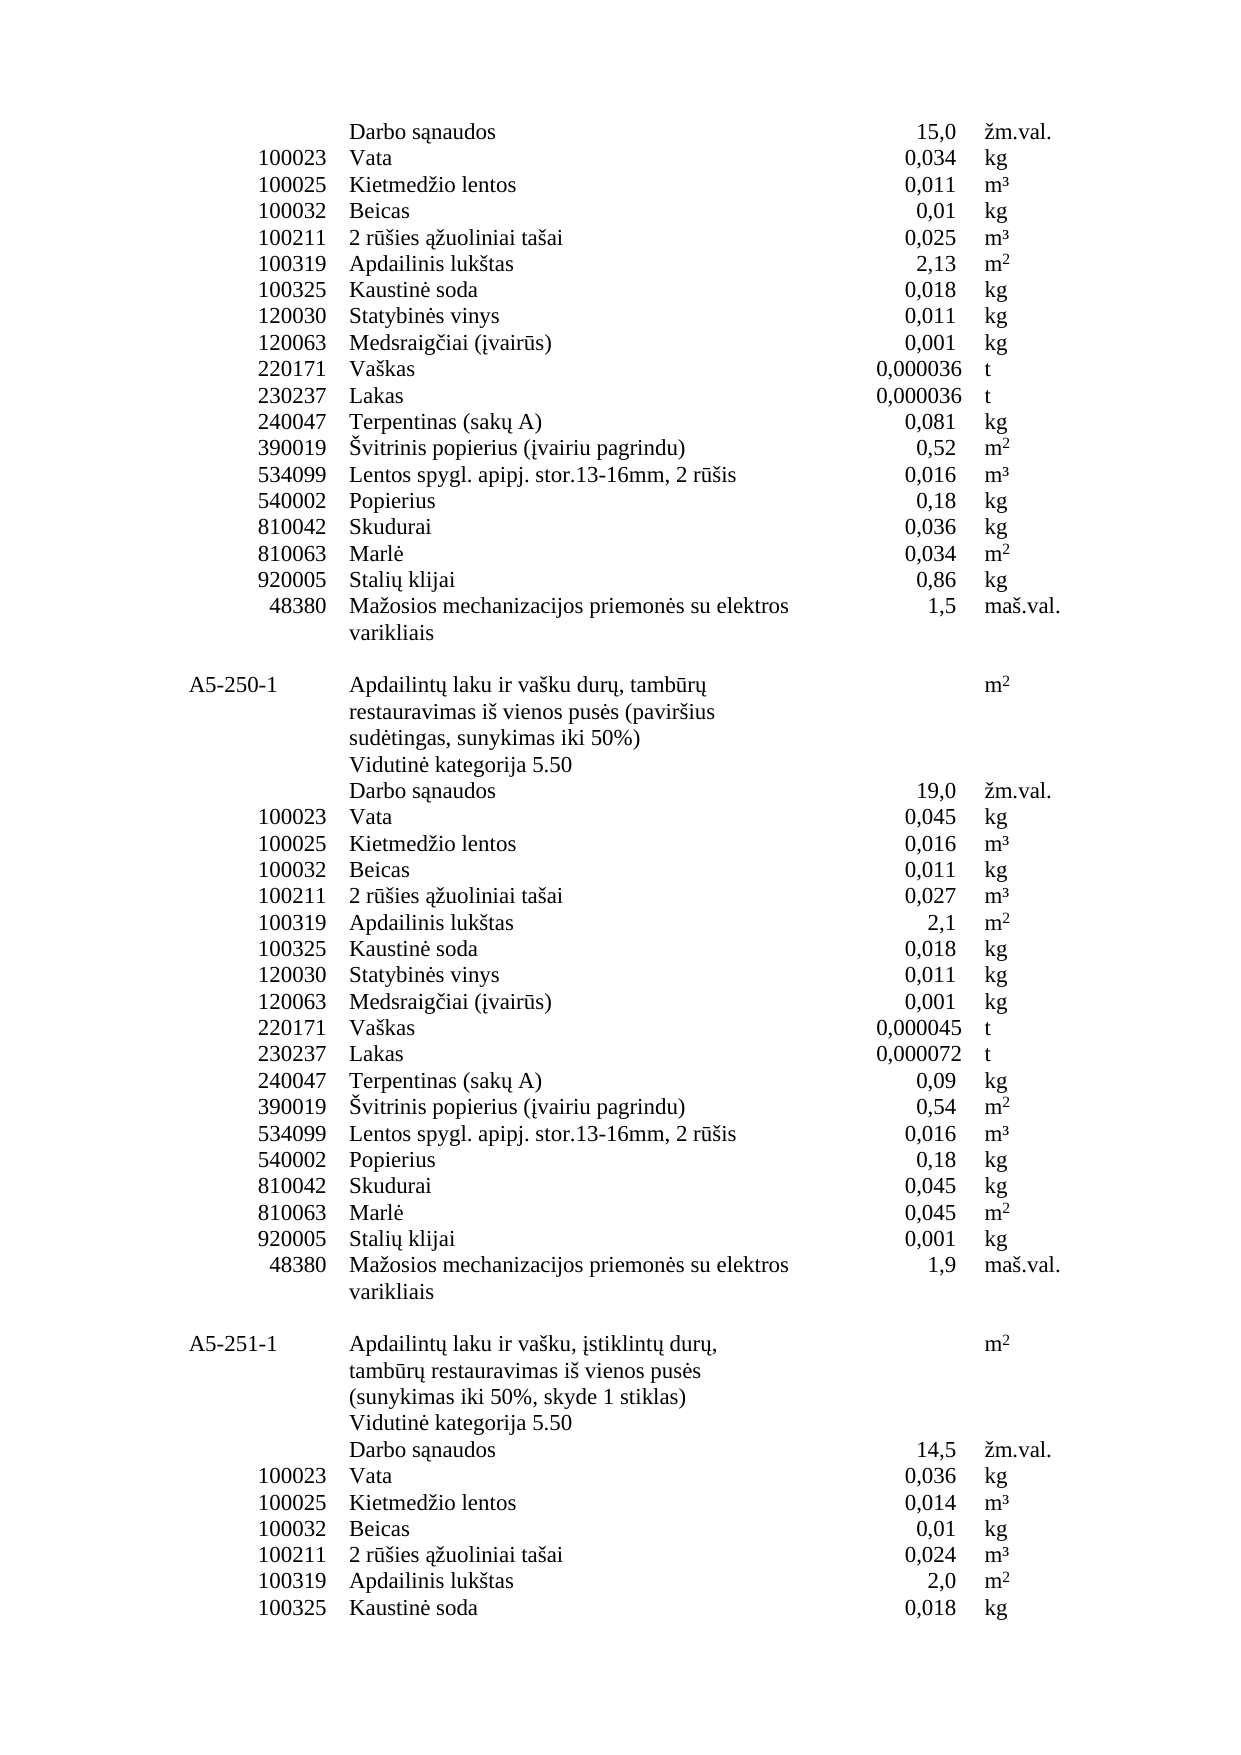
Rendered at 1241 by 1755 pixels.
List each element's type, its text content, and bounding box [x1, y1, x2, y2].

table_cell 920005 [177, 1225, 338, 1251]
table_cell 2 rūšies ąžuoliniai tašai [338, 224, 806, 250]
table_cell žm.val. [973, 1436, 1123, 1462]
table_cell kg [973, 145, 1123, 171]
table_cell 100319 [177, 909, 338, 935]
table_cell 390019 [177, 434, 338, 461]
table_cell [806, 672, 973, 751]
table_cell Kietmedžio lentos [338, 830, 806, 856]
table_cell 100025 [177, 1489, 338, 1515]
table_cell 0,027 [806, 883, 973, 909]
table_cell 1,5 [806, 593, 973, 645]
table_cell 0,86 [806, 566, 973, 592]
table_cell A5-251-1 [177, 1330, 338, 1409]
table_cell Mažosios mechanizacijos priemonės su elektros varikliais [338, 593, 806, 645]
table_cell [806, 751, 973, 777]
table_cell Kaustinė soda [338, 935, 806, 961]
table_cell Lakas [338, 382, 806, 408]
table_cell 100319 [177, 250, 338, 276]
table_cell t [973, 1041, 1123, 1067]
table_cell 230237 [177, 382, 338, 408]
table_cell 120063 [177, 988, 338, 1014]
table_cell kg [973, 856, 1123, 882]
table_cell m2 [973, 909, 1123, 935]
table_cell t [973, 1014, 1123, 1041]
table_cell 0,036 [806, 514, 973, 540]
table_cell 0,000036 [806, 382, 973, 408]
table_cell [973, 1304, 1123, 1330]
table_cell m³ [973, 1120, 1123, 1146]
table_cell 100023 [177, 145, 338, 171]
table_cell 220171 [177, 1014, 338, 1041]
table_cell 0,09 [806, 1067, 973, 1093]
table_cell 240047 [177, 408, 338, 434]
table_cell Marlė [338, 1199, 806, 1225]
table_cell kg [973, 329, 1123, 355]
table_cell Beicas [338, 1515, 806, 1541]
table_cell kg [973, 1462, 1123, 1488]
table_cell m2 [973, 434, 1123, 461]
table_cell 390019 [177, 1093, 338, 1119]
table_cell m2 [973, 1568, 1123, 1594]
table_cell 100325 [177, 1594, 338, 1620]
table_cell 0,001 [806, 329, 973, 355]
table_cell Beicas [338, 856, 806, 882]
table_cell Stalių klijai [338, 1225, 806, 1251]
table_cell 0,18 [806, 487, 973, 513]
table_cell 100023 [177, 1462, 338, 1488]
table_cell [806, 1330, 973, 1409]
table_cell 100211 [177, 883, 338, 909]
table_cell 100025 [177, 830, 338, 856]
table_cell 0,045 [806, 803, 973, 830]
table_cell 810063 [177, 1199, 338, 1225]
table_cell 0,011 [806, 856, 973, 882]
table_cell žm.val. [973, 118, 1123, 144]
table_cell 0,000045 [806, 1014, 973, 1041]
table_cell kg [973, 961, 1123, 988]
table_cell kg [973, 1515, 1123, 1541]
table_cell Darbo sąnaudos [338, 777, 806, 803]
table_cell Kaustinė soda [338, 276, 806, 303]
table_cell [177, 1410, 338, 1436]
table_cell Vaškas [338, 355, 806, 382]
table_cell 0,034 [806, 145, 973, 171]
table_cell 120030 [177, 961, 338, 988]
table_cell 0,011 [806, 303, 973, 329]
table_cell 2,0 [806, 1568, 973, 1594]
table_cell Kaustinė soda [338, 1594, 806, 1620]
table_cell Vata [338, 145, 806, 171]
table_cell Švitrinis popierius (įvairiu pagrindu) [338, 434, 806, 461]
table_cell Marlė [338, 540, 806, 566]
table_cell m³ [973, 883, 1123, 909]
table_cell 2,1 [806, 909, 973, 935]
table_cell Lentos spygl. apipj. stor.13-16mm, 2 rūšis [338, 1120, 806, 1146]
table_cell Medsraigčiai (įvairūs) [338, 988, 806, 1014]
table_cell kg [973, 1225, 1123, 1251]
table_cell [177, 1304, 338, 1330]
table_cell m2 [973, 1330, 1123, 1409]
table_cell m³ [973, 1541, 1123, 1568]
table_cell kg [973, 1594, 1123, 1620]
table_cell 810063 [177, 540, 338, 566]
table_cell Vidutinė kategorija 5.50 [338, 1410, 806, 1436]
table_cell Popierius [338, 1146, 806, 1172]
table_cell A5-250-1 [177, 672, 338, 751]
table_cell 0,024 [806, 1541, 973, 1568]
table_cell kg [973, 408, 1123, 434]
table_cell 0,034 [806, 540, 973, 566]
table_cell 100325 [177, 935, 338, 961]
table_cell kg [973, 566, 1123, 592]
table_cell 0,018 [806, 935, 973, 961]
table_cell 0,01 [806, 1515, 973, 1541]
table_cell Skudurai [338, 514, 806, 540]
table_cell t [973, 355, 1123, 382]
table_cell Kietmedžio lentos [338, 171, 806, 197]
table_cell [177, 118, 338, 144]
table_cell Popierius [338, 487, 806, 513]
table_cell kg [973, 197, 1123, 223]
table_cell [177, 751, 338, 777]
table_cell 120063 [177, 329, 338, 355]
table_cell 1,9 [806, 1251, 973, 1304]
table_cell [806, 645, 973, 672]
table_cell [973, 1410, 1123, 1436]
table_cell 100032 [177, 197, 338, 223]
table_cell 0,081 [806, 408, 973, 434]
table_cell 100211 [177, 1541, 338, 1568]
table_cell Beicas [338, 197, 806, 223]
table_cell Skudurai [338, 1172, 806, 1199]
table_cell m2 [973, 540, 1123, 566]
table_cell 0,18 [806, 1146, 973, 1172]
table_cell 48380 [177, 593, 338, 645]
table_cell 2 rūšies ąžuoliniai tašai [338, 1541, 806, 1568]
table_cell 0,016 [806, 1120, 973, 1146]
table_cell 534099 [177, 1120, 338, 1146]
table_cell 100032 [177, 1515, 338, 1541]
table_cell Vata [338, 1462, 806, 1488]
table_cell Medsraigčiai (įvairūs) [338, 329, 806, 355]
table_cell [973, 751, 1123, 777]
table_cell Kietmedžio lentos [338, 1489, 806, 1515]
table_cell 534099 [177, 461, 338, 487]
table_cell 100325 [177, 276, 338, 303]
table_cell kg [973, 1067, 1123, 1093]
table_cell Darbo sąnaudos [338, 118, 806, 144]
table_cell 0,01 [806, 197, 973, 223]
table_cell Vaškas [338, 1014, 806, 1041]
table_cell m³ [973, 224, 1123, 250]
table_cell m³ [973, 1489, 1123, 1515]
table_cell 15,0 [806, 118, 973, 144]
table_cell 0,018 [806, 1594, 973, 1620]
table_cell 0,000036 [806, 355, 973, 382]
table_cell 810042 [177, 1172, 338, 1199]
table_cell 120030 [177, 303, 338, 329]
table_cell 0,011 [806, 171, 973, 197]
table_cell kg [973, 276, 1123, 303]
table_cell 100211 [177, 224, 338, 250]
table_cell 0,52 [806, 434, 973, 461]
table_cell 0,000072 [806, 1041, 973, 1067]
table_cell 810042 [177, 514, 338, 540]
table_cell 0,036 [806, 1462, 973, 1488]
table_cell Statybinės vinys [338, 303, 806, 329]
table_cell [806, 1410, 973, 1436]
table_cell 0,54 [806, 1093, 973, 1119]
table_cell 0,045 [806, 1199, 973, 1225]
table_cell m2 [973, 250, 1123, 276]
table_cell 100319 [177, 1568, 338, 1594]
table_cell 0,045 [806, 1172, 973, 1199]
table_cell kg [973, 988, 1123, 1014]
table_cell kg [973, 935, 1123, 961]
table_cell 100023 [177, 803, 338, 830]
table_cell 0,001 [806, 988, 973, 1014]
table_cell 19,0 [806, 777, 973, 803]
table_cell Apdailinis lukštas [338, 250, 806, 276]
table_cell maš.val. [973, 1251, 1123, 1304]
table_cell žm.val. [973, 777, 1123, 803]
table_cell 540002 [177, 487, 338, 513]
table_cell 2,13 [806, 250, 973, 276]
table_cell 0,011 [806, 961, 973, 988]
table_cell 540002 [177, 1146, 338, 1172]
table_cell 2 rūšies ąžuoliniai tašai [338, 883, 806, 909]
table_cell Apdailintų laku ir vašku durų, tambūrų restauravimas iš vienos pusės (paviršius sudėtingas, sunykimas iki 50%) [338, 672, 806, 751]
table_cell t [973, 382, 1123, 408]
table_cell [973, 645, 1123, 672]
table_cell Statybinės vinys [338, 961, 806, 988]
table_cell Vidutinė kategorija 5.50 [338, 751, 806, 777]
table_cell 230237 [177, 1041, 338, 1067]
table_cell Apdailintų laku ir vašku, įstiklintų durų, tambūrų restauravimas iš vienos pusės (sunykimas iki 50%, skyde 1 stiklas) [338, 1330, 806, 1409]
table_cell Apdailinis lukštas [338, 1568, 806, 1594]
table_cell maš.val. [973, 593, 1123, 645]
table_cell 0,016 [806, 461, 973, 487]
table_cell m³ [973, 171, 1123, 197]
table_cell m2 [973, 672, 1123, 751]
table_cell Terpentinas (sakų A) [338, 408, 806, 434]
table_cell Apdailinis lukštas [338, 909, 806, 935]
table_cell [338, 1304, 806, 1330]
table_cell Mažosios mechanizacijos priemonės su elektros varikliais [338, 1251, 806, 1304]
table_cell kg [973, 1172, 1123, 1199]
table_cell kg [973, 487, 1123, 513]
table_cell Lakas [338, 1041, 806, 1067]
table_cell m³ [973, 461, 1123, 487]
table_cell 220171 [177, 355, 338, 382]
table_cell 0,018 [806, 276, 973, 303]
table_cell m³ [973, 830, 1123, 856]
table_cell 0,016 [806, 830, 973, 856]
table_cell 0,001 [806, 1225, 973, 1251]
table_cell Stalių klijai [338, 566, 806, 592]
table_cell 0,025 [806, 224, 973, 250]
table_cell kg [973, 303, 1123, 329]
table_cell Lentos spygl. apipj. stor.13-16mm, 2 rūšis [338, 461, 806, 487]
table_cell [806, 1304, 973, 1330]
table_cell 48380 [177, 1251, 338, 1304]
table_cell kg [973, 1146, 1123, 1172]
table_cell kg [973, 514, 1123, 540]
table_cell [177, 645, 338, 672]
table_cell [338, 645, 806, 672]
table_cell 100032 [177, 856, 338, 882]
table_cell Švitrinis popierius (įvairiu pagrindu) [338, 1093, 806, 1119]
table_cell m2 [973, 1199, 1123, 1225]
table_cell Darbo sąnaudos [338, 1436, 806, 1462]
table_cell Terpentinas (sakų A) [338, 1067, 806, 1093]
table_cell 920005 [177, 566, 338, 592]
table_cell 100025 [177, 171, 338, 197]
table_cell 240047 [177, 1067, 338, 1093]
table_cell Vata [338, 803, 806, 830]
table_cell m2 [973, 1093, 1123, 1119]
table_cell 14,5 [806, 1436, 973, 1462]
table_cell 0,014 [806, 1489, 973, 1515]
table_cell [177, 1436, 338, 1462]
table_cell [177, 777, 338, 803]
table_cell kg [973, 803, 1123, 830]
